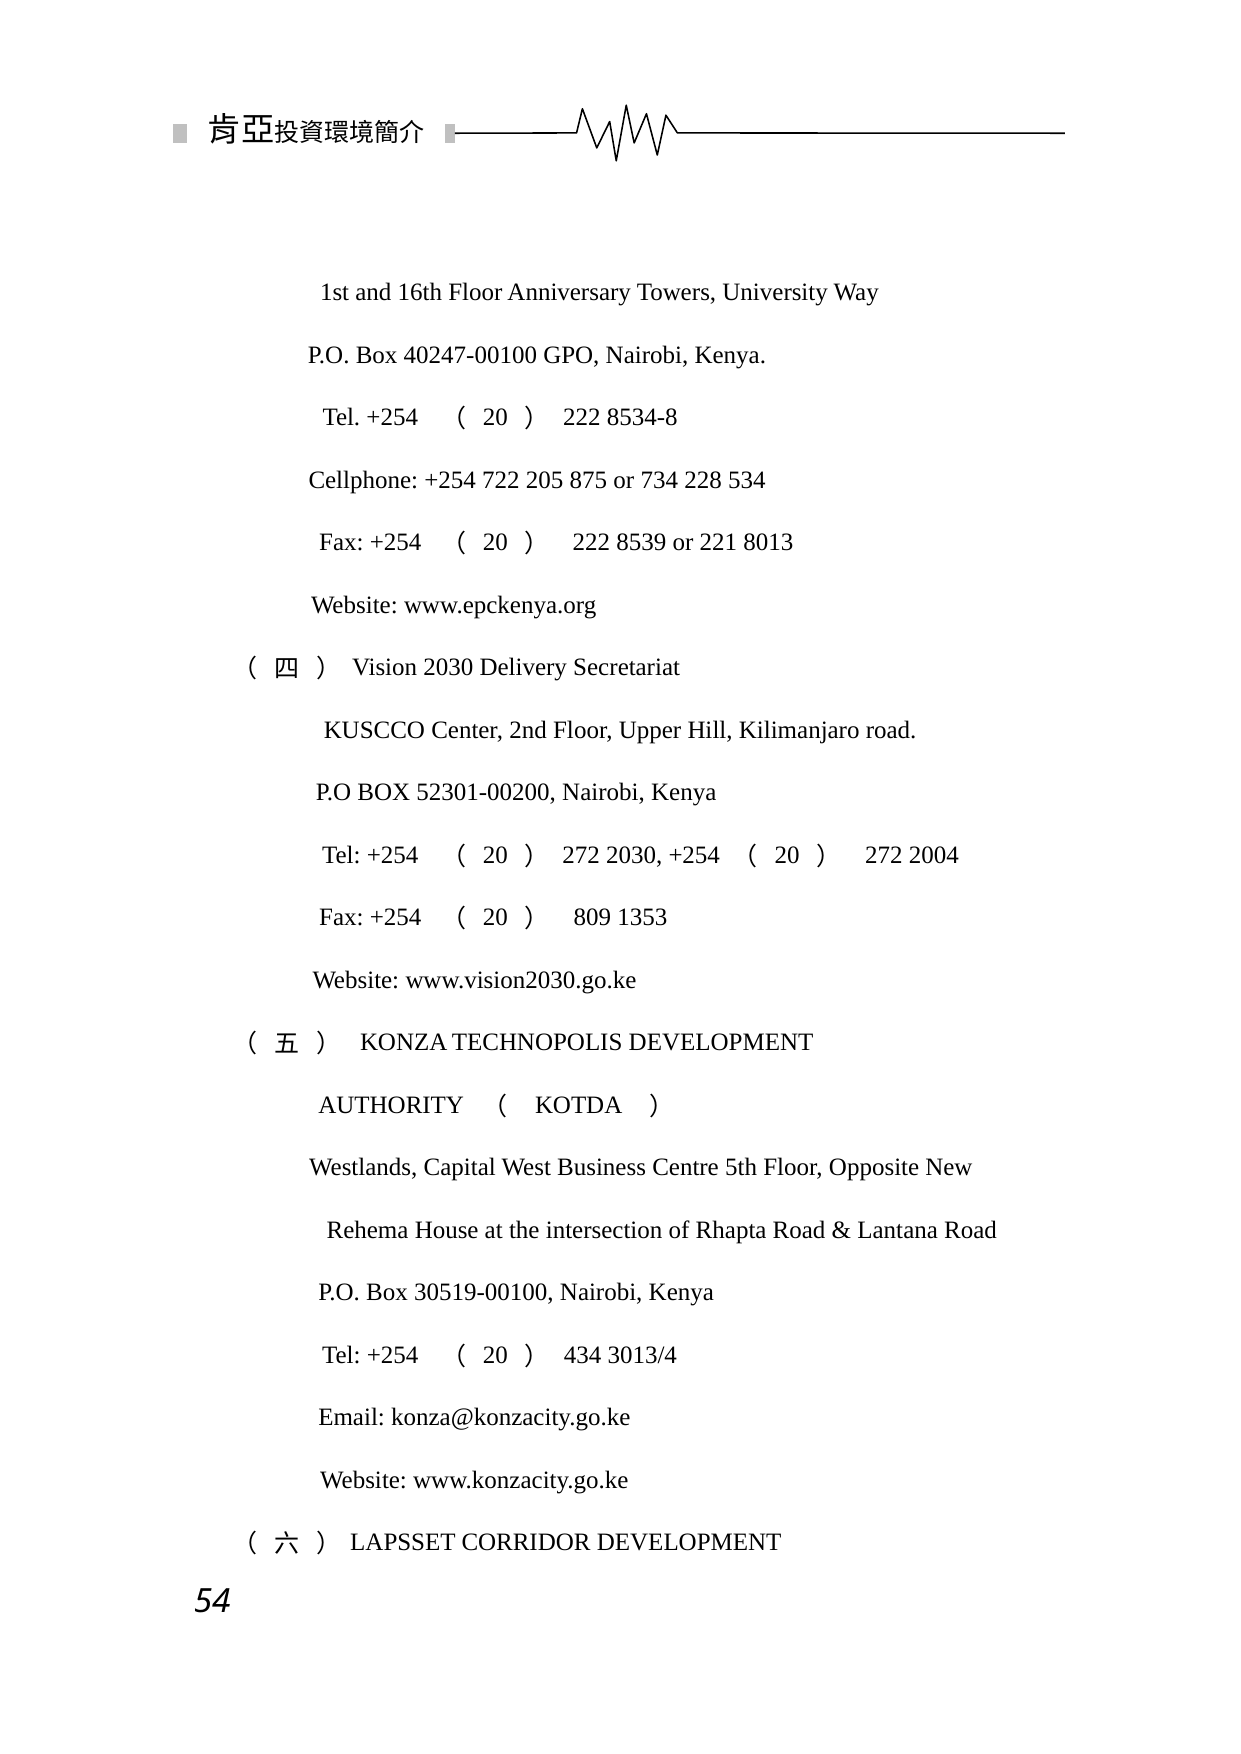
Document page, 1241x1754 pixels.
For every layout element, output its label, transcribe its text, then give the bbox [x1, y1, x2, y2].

text Website: www.vision2030.go.ke [286, 938, 1058, 1000]
text Email: konza@konzacity.go.ke [286, 1375, 1058, 1438]
text Westlands, Capital West Business Centre 5th Floor, Opposite New Rehema House at the intersection of Rhapta Road & Lantana Road [286, 1125, 1058, 1250]
text Fax: +254（20）222 8539 or 221 8013 [286, 500, 1058, 563]
text Tel. +254（20）222 8534-8 [286, 375, 1058, 438]
text Cellphone: +254 722 205 875 or 734 228 534 [286, 438, 1058, 500]
text （五）KONZA TECHNOPOLIS DEVELOPMENT AUTHORITY（KOTDA） [207, 1000, 1058, 1125]
text P.O. Box 30519-00100, Nairobi, Kenya [286, 1250, 1058, 1313]
text Website: www.konzacity.go.ke [286, 1438, 1058, 1500]
text P.O BOX 52301-00200, Nairobi, Kenya [286, 750, 1058, 813]
text （四）Vision 2030 Delivery Secretariat [207, 625, 1058, 688]
text 1st and 16th Floor Anniversary Towers, University Way [286, 250, 1058, 313]
text KUSCCO Center, 2nd Floor, Upper Hill, Kilimanjaro road. [286, 688, 1058, 750]
text Tel: +254（20）434 3013/4 [286, 1313, 1058, 1375]
text Website: www.epckenya.org [286, 563, 1058, 625]
text Tel: +254（20）272 2030, +254（20）272 2004 [286, 813, 1058, 875]
text Fax: +254（20）809 1353 [286, 875, 1058, 938]
text P.O. Box 40247-00100 GPO, Nairobi, Kenya. [286, 313, 1058, 375]
text （六）LAPSSET CORRIDOR DEVELOPMENT [207, 1500, 1058, 1563]
